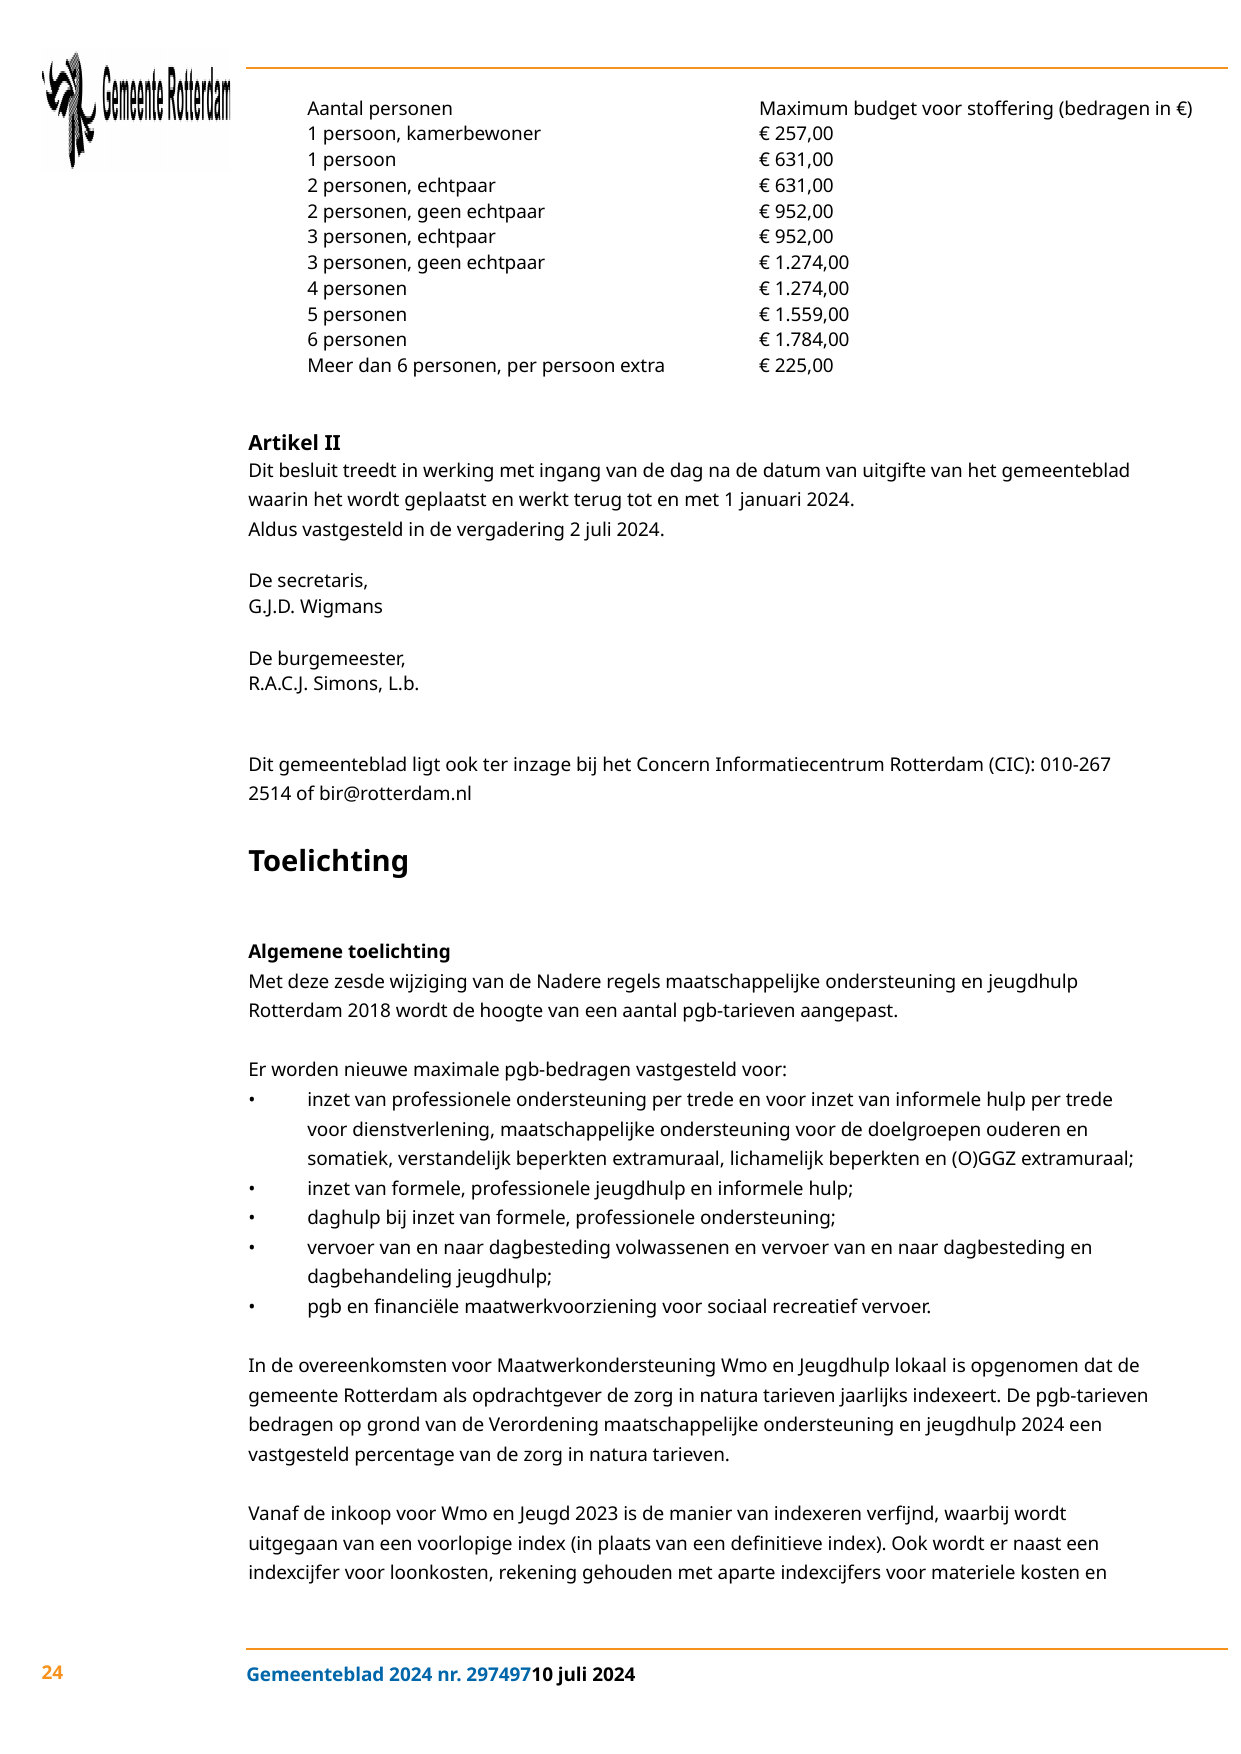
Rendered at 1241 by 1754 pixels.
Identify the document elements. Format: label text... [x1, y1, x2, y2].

text R.A.C.J. Simons, L.b. [248, 670, 1152, 696]
text Algemene toelichting [248, 938, 1152, 964]
table_cell 2 personen, echtpaar [307, 172, 759, 198]
table_cell € 952,00 [759, 198, 1211, 223]
list pgb en financiële maatwerkvoorziening voor sociaal recreatief vervoer. [248, 1293, 1152, 1319]
table_cell € 631,00 [759, 146, 1211, 172]
text Aldus vastgesteld in de vergadering 2 juli 2024. [248, 516, 1152, 542]
text Er worden nieuwe maximale pgb-bedragen vastgesteld voor: [248, 1057, 1152, 1082]
table_cell 3 personen, geen echtpaar [307, 249, 759, 275]
table_cell € 1.559,00 [759, 301, 1211, 326]
text De burgemeester, [248, 645, 1152, 670]
list daghulp bij inzet van formele, professionele ondersteuning; [248, 1204, 1152, 1230]
text In de overeenkomsten voor Maatwerkondersteuning Wmo en Jeugdhulp lokaal is opgenomen dat de gemeente Rotterdam als opdrachtgever de zorg in natura tarieven jaarlijks indexeert. De pgb-tarieven bedragen op grond van de Verordening maatschappelijke ondersteuning en jeugdhulp 2024 een vastgesteld percentage van de zorg in natura tarieven. [248, 1352, 1152, 1467]
text Toelichting [248, 840, 1152, 879]
table_cell 6 personen [307, 326, 759, 352]
table_cell € 1.274,00 [759, 275, 1211, 301]
table_cell 4 personen [307, 275, 759, 301]
table_cell 1 persoon [307, 146, 759, 172]
table_header Maximum budget voor stoffering (bedragen in €) [759, 95, 1211, 121]
table_cell € 257,00 [759, 121, 1211, 146]
table_cell Meer dan 6 personen, per persoon extra [307, 352, 759, 378]
table_cell € 631,00 [759, 172, 1211, 198]
list inzet van formele, professionele jeugdhulp en informele hulp; [248, 1175, 1152, 1201]
table_header Aantal personen [307, 95, 759, 121]
picture [41, 47, 231, 172]
text De secretaris, [248, 567, 1152, 593]
table_cell 3 personen, echtpaar [307, 224, 759, 249]
table_cell € 1.274,00 [759, 249, 1211, 275]
text Dit besluit treedt in werking met ingang van de dag na de datum van uitgifte van het gemeenteblad waarin het wordt geplaatst en werkt terug tot en met 1 januari 2024. [248, 457, 1152, 512]
list inzet van professionele ondersteuning per trede en voor inzet van informele hulp per trede voor dienstverlening, maatschappelijke ondersteuning voor de doelgroepen ouderen en somatiek, verstandelijk beperkten extramuraal, lichamelijk beperkten en (O)GGZ extramuraal; [248, 1086, 1152, 1171]
text Met deze zesde wijziging van de Nadere regels maatschappelijke ondersteuning en jeugdhulp Rotterdam 2018 wordt de hoogte van een aantal pgb-tarieven aangepast. [248, 968, 1152, 1023]
table_cell 1 persoon, kamerbewoner [307, 121, 759, 146]
table_cell € 1.784,00 [759, 326, 1211, 352]
table_cell 5 personen [307, 301, 759, 326]
list vervoer van en naar dagbesteding volwassenen en vervoer van en naar dagbesteding en dagbehandeling jeugdhulp; [248, 1234, 1152, 1289]
text Dit gemeenteblad ligt ook ter inzage bij het Concern Informatiecentrum Rotterdam (CIC): 010-267 2514 of bir@rotterdam.nl [248, 751, 1152, 806]
text Vanaf de inkoop voor Wmo en Jeugd 2023 is de manier van indexeren verfijnd, waarbij wordt uitgegaan van een voorlopige index (in plaats van een definitieve index). Ook wordt er naast een indexcijfer voor loonkosten, rekening gehouden met aparte indexcijfers voor materiele kosten en [248, 1500, 1152, 1585]
text Artikel II [248, 428, 1152, 457]
table_cell € 952,00 [759, 224, 1211, 249]
table_cell € 225,00 [759, 352, 1211, 378]
text G.J.D. Wigmans [248, 593, 1152, 619]
table_cell 2 personen, geen echtpaar [307, 198, 759, 223]
